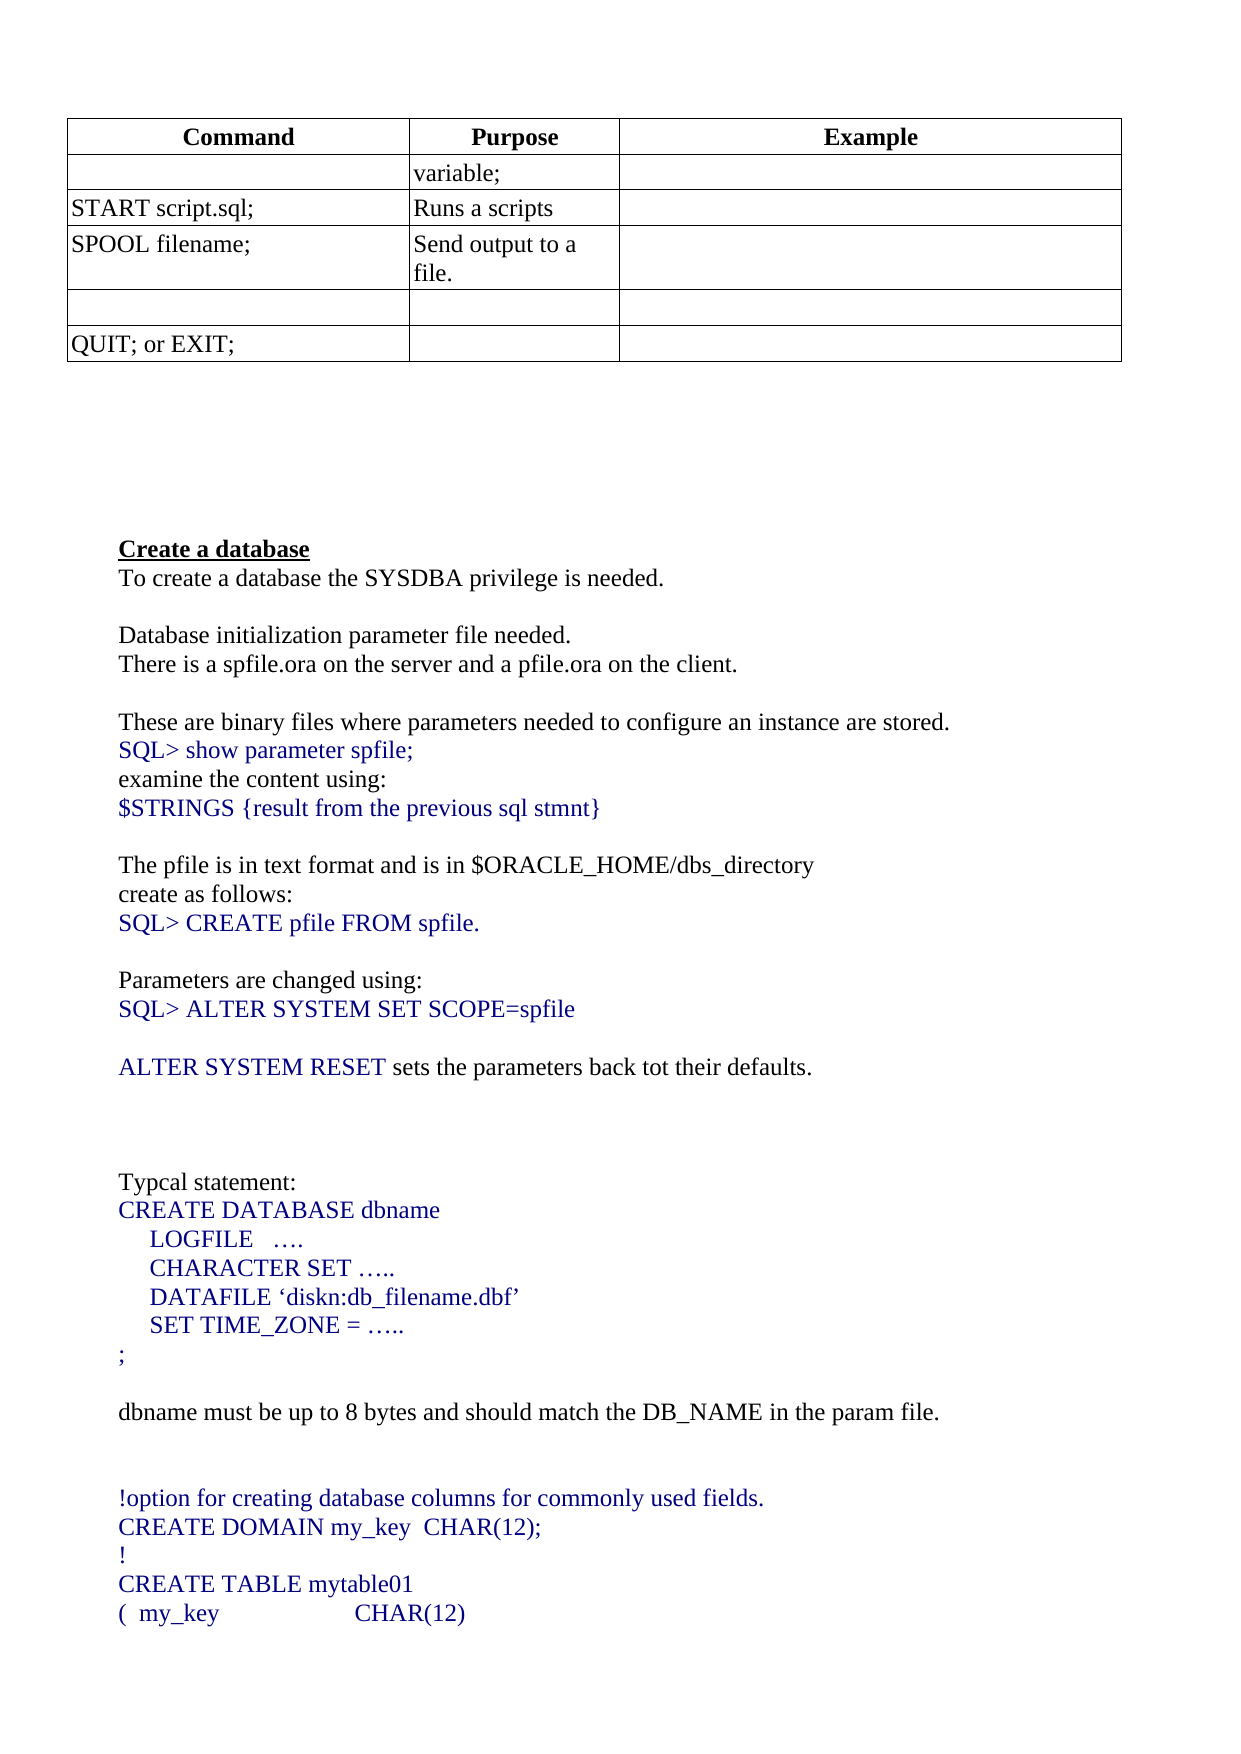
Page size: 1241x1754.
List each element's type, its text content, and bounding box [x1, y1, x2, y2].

text These are binary files where parameters needed to configure an instance are stored. [118, 707, 1122, 735]
table_header Example [620, 119, 1121, 154]
text ALTER SYSTEM RESET sets the parameters back tot their defaults. [118, 1052, 1122, 1080]
table_cell [620, 326, 1121, 361]
text DATAFILE ‘diskn:db_filename.dbf’ [118, 1282, 1122, 1310]
text SQL> show parameter spfile; [118, 735, 1122, 764]
table_cell [68, 155, 409, 189]
table_cell [620, 155, 1121, 189]
text There is a spfile.ora on the server and a pfile.ora on the client. [118, 649, 1122, 678]
table_header Purpose [410, 119, 619, 154]
table_cell Runs a scripts [410, 190, 619, 225]
text Typcal statement: [118, 1167, 1122, 1195]
text SET TIME_ZONE = ….. [118, 1310, 1122, 1339]
text dbname must be up to 8 bytes and should match the DB_NAME in the param file. [118, 1397, 1122, 1425]
text Database initialization parameter file needed. [118, 620, 1122, 649]
table_cell [410, 290, 619, 325]
table_cell [68, 290, 409, 325]
table_cell [620, 190, 1121, 225]
text The pfile is in text format and is in $ORACLE_HOME/dbs_directory [118, 850, 1122, 879]
text SQL> ALTER SYSTEM SET SCOPE=spfile [118, 994, 1122, 1023]
table_cell QUIT; or EXIT; [68, 326, 409, 361]
table_cell [620, 226, 1121, 289]
text ! [118, 1540, 1122, 1569]
text ; [118, 1339, 1122, 1368]
text !option for creating database columns for commonly used fields. [118, 1483, 1122, 1512]
text create as follows: [118, 879, 1122, 908]
text SQL> CREATE pfile FROM spfile. [118, 908, 1122, 937]
text To create a database the SYSDBA privilege is needed. [118, 563, 1122, 592]
text $STRINGS {result from the previous sql stmnt} [118, 793, 1122, 822]
text examine the content using: [118, 764, 1122, 793]
text Parameters are changed using: [118, 965, 1122, 994]
table_cell START script.sql; [68, 190, 409, 225]
text ( my_key CHAR(12) [118, 1598, 1122, 1627]
table_cell [620, 290, 1121, 325]
text CREATE DOMAIN my_key CHAR(12); [118, 1512, 1122, 1540]
table_header Command [68, 119, 409, 154]
table_cell SPOOL filename; [68, 226, 409, 289]
table_cell [410, 326, 619, 361]
text CHARACTER SET ….. [118, 1253, 1122, 1282]
text LOGFILE …. [118, 1224, 1122, 1253]
table_cell Send output to a file. [410, 226, 619, 289]
table_cell variable; [410, 155, 619, 189]
text Create a database [118, 534, 1122, 563]
text CREATE TABLE mytable01 [118, 1569, 1122, 1598]
text CREATE DATABASE dbname [118, 1195, 1122, 1224]
